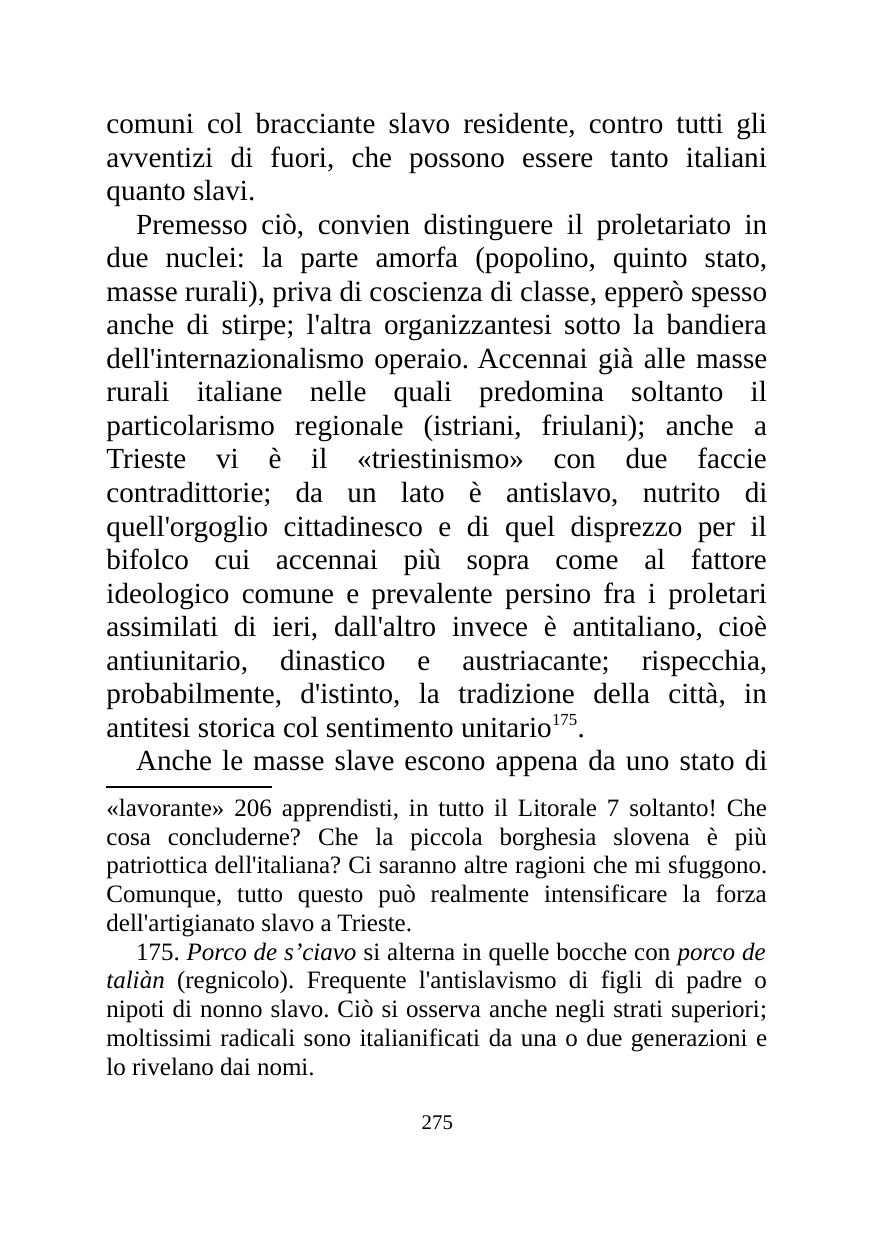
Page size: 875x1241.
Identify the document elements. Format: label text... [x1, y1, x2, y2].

text . Porco de s’ciavo si alterna in quelle bocche con porco de taliàn (regnicolo). Frequente l'antislavismo di figli di padre o nipoti di nonno slavo. Ciò si osserva anche negli strati superiori; moltissimi radicali sono italianificati da una o due generazioni e lo rivelano dai nomi. [106, 937, 768, 1080]
text comuni col bracciante slavo residente, contro tutti gli avventizi di fuori, che possono essere tanto italiani quanto slavi. [106, 106, 768, 207]
text «lavorante» 206 apprendisti, in tutto il Litorale 7 soltanto! Che cosa concluderne? Che la piccola borghesia slovena è più patriottica dell'italiana? Ci saranno altre ragioni che mi sfuggono. Comunque, tutto questo può realmente intensificare la forza dell'artigianato slavo a Trieste. [106, 793, 768, 937]
text Premesso ciò, convien distinguere il proletariato in due nuclei: la parte amorfa (popolino, quinto stato, masse rurali), priva di coscienza di classe, epperò spesso anche di stirpe; l'altra organizzantesi sotto la bandiera dell'internazionalismo operaio. Accennai già alle masse rurali italiane nelle quali predomina soltanto il particolarismo regionale (istriani, friulani); anche a Trieste vi è il «triestinismo» con due faccie contradittorie; da un lato è antislavo, nutrito di quell'orgoglio cittadinesco e di quel disprezzo per il bifolco cui accennai più sopra come al fattore ideologico comune e prevalente persino fra i proletari assimilati di ieri, dall'altro invece è antitaliano, cioè antiunitario, dinastico e austriacante; rispecchia, probabilmente, d'istinto, la tradizione della città, in antitesi storica col sentimento unitario. [106, 207, 768, 743]
